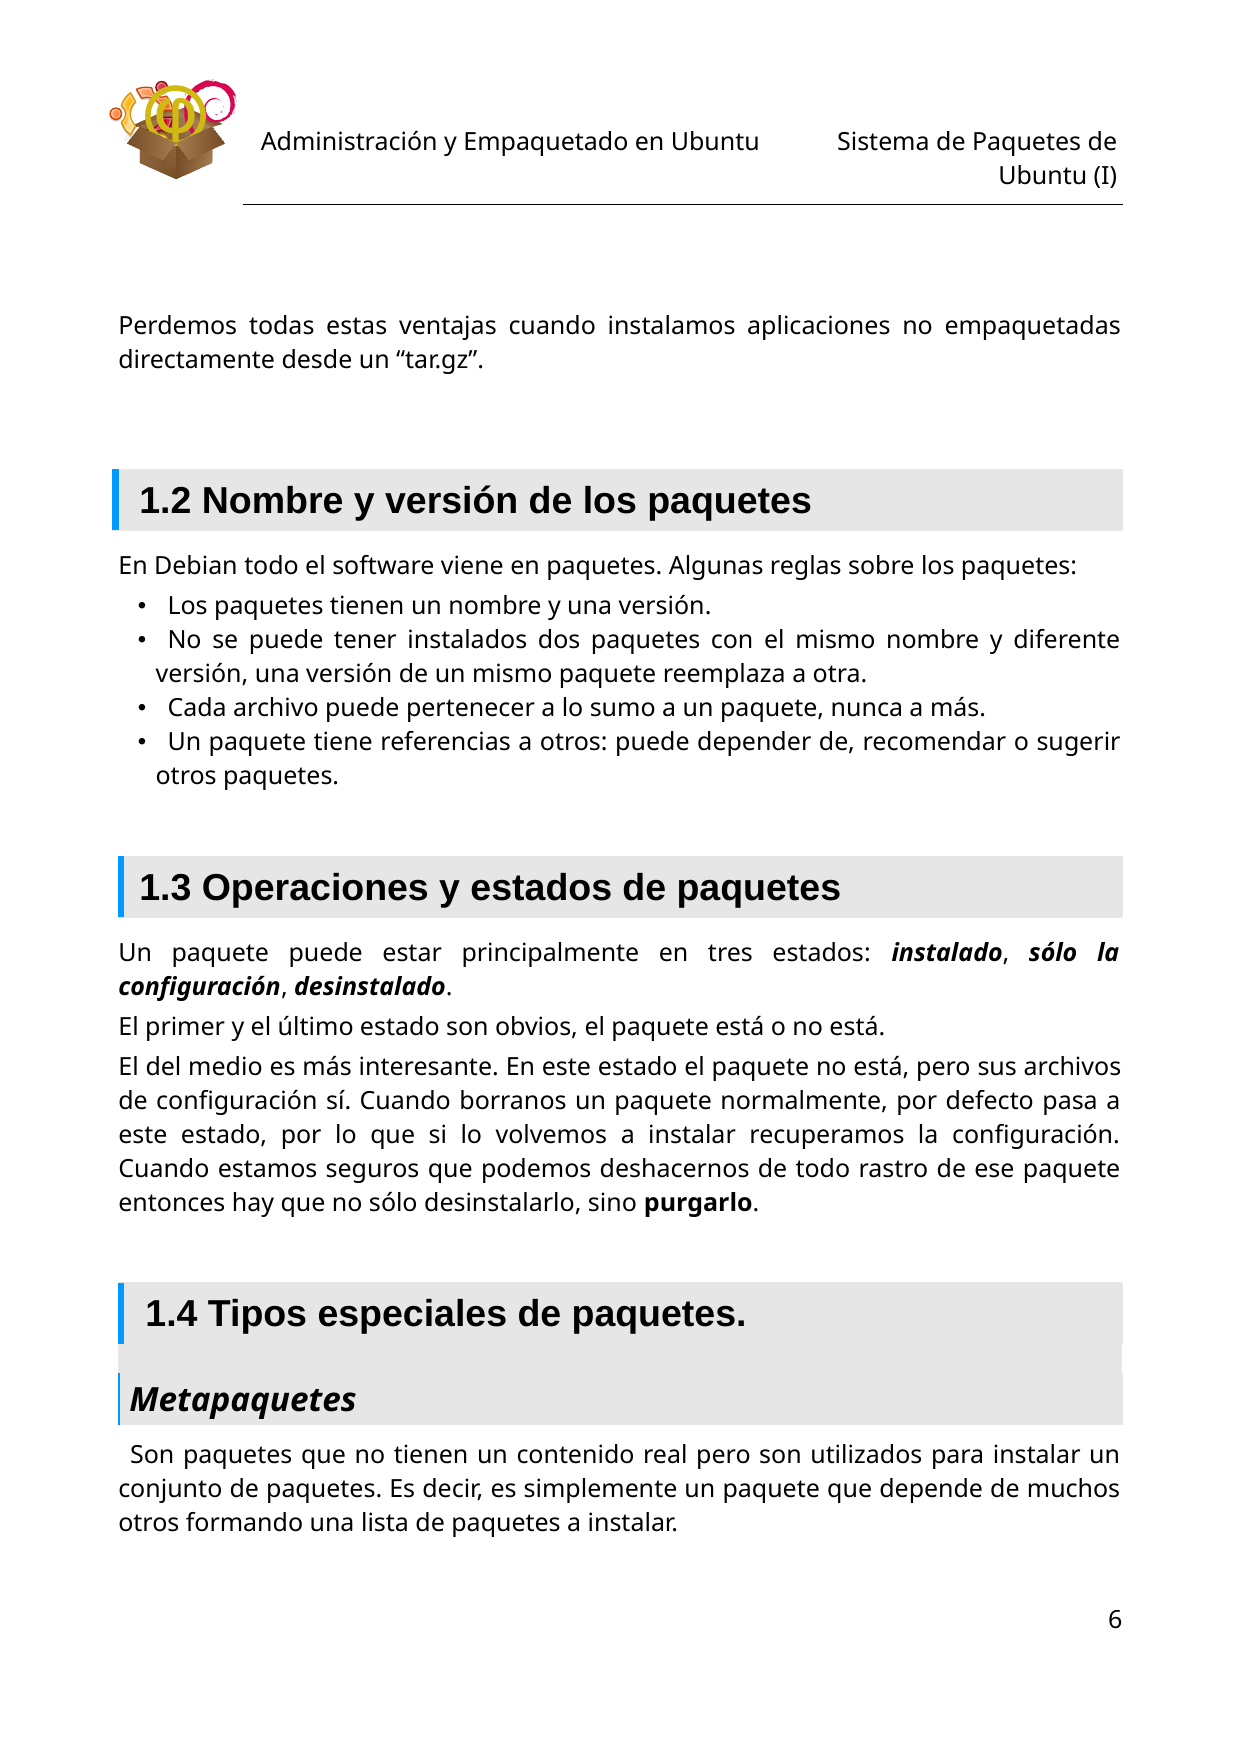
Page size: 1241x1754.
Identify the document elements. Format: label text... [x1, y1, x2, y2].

subtitle 1.3 Operaciones y estados de paquetes [124, 857, 1122, 917]
list Cada archivo puede pertenecer a lo sumo a un paquete, nunca a más. [126, 690, 1122, 724]
text En Debian todo el software viene en paquetes. Algunas reglas sobre los paquetes: [118, 548, 1122, 582]
text Perdemos todas estas ventajas cuando instalamos aplicaciones no empaquetadas directamente desde un “tar.gz”. [118, 307, 1122, 375]
text Un paquete puede estar principalmente en tres estados: instalado, sólo la configuración, desinstalado. [118, 934, 1122, 1003]
subtitle Metapaquetes [120, 1374, 1122, 1424]
subtitle 1.2 Nombre y versión de los paquetes [119, 470, 1122, 530]
text El del medio es más interesante. En este estado el paquete no está, pero sus archivos de configuración sí. Cuando borranos un paquete normalmente, por defecto pasa a este estado, por lo que si lo volvemos a instalar recuperamos la configuración. Cuando estamos seguros que podemos deshacernos de todo rastro de ese paquete entonces hay que no sólo desinstalarlo, sino purgarlo. [118, 1048, 1122, 1219]
text Son paquetes que no tienen un contenido real pero son utilizados para instalar un conjunto de paquetes. Es decir, es simplemente un paquete que depende de muchos otros formando una lista de paquetes a instalar. [118, 1436, 1122, 1538]
list No se puede tener instalados dos paquetes con el mismo nombre y diferente versión, una versión de un mismo paquete reemplaza a otra. [126, 622, 1122, 690]
list Los paquetes tienen un nombre y una versión. [126, 588, 1122, 622]
list Un paquete tiene referencias a otros: puede depender de, recomendar o sugerir otros paquetes. [126, 724, 1122, 792]
subtitle 1.4 Tipos especiales de paquetes. [124, 1284, 1122, 1343]
text El primer y el último estado son obvios, el paquete está o no está. [118, 1008, 1122, 1043]
